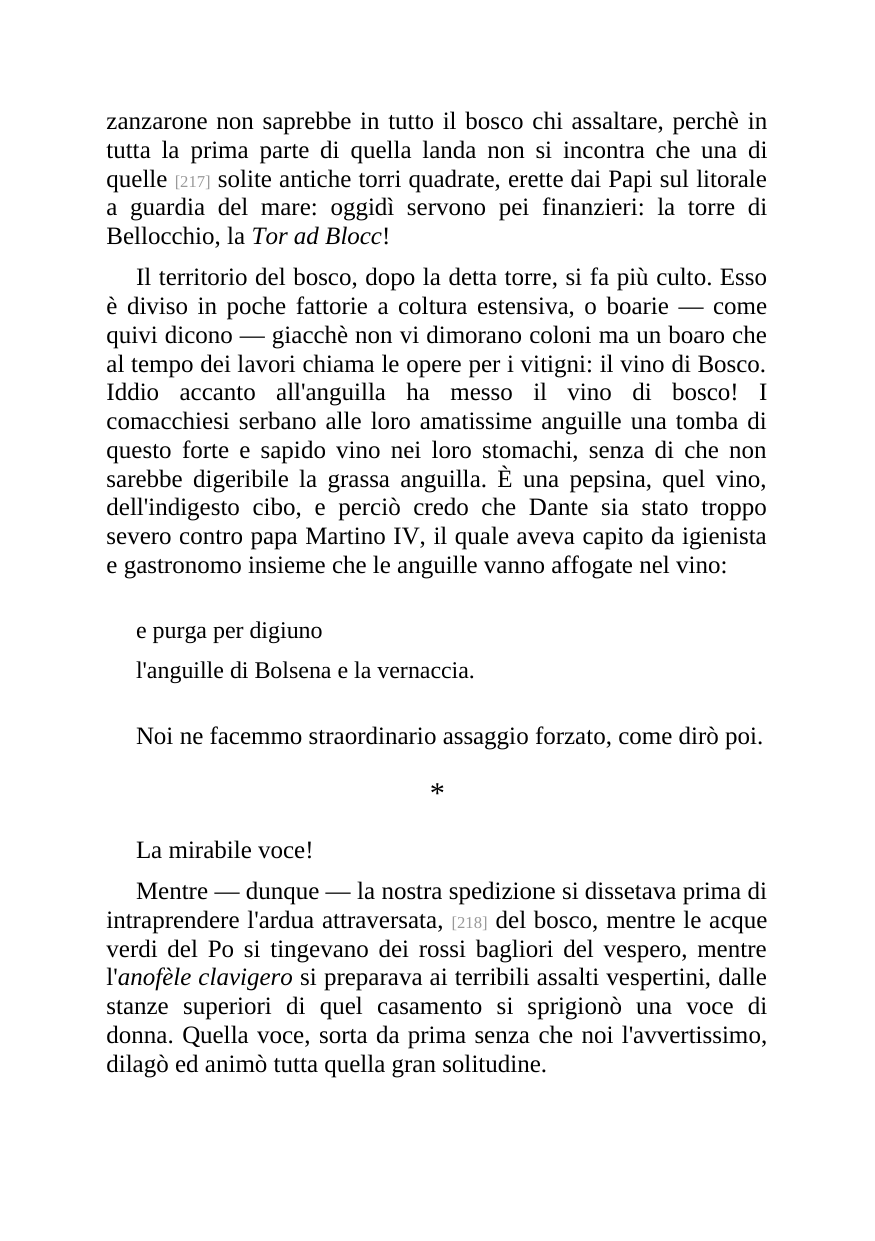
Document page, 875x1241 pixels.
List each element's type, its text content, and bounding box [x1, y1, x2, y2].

text Noi ne facemmo straordinario assaggio forzato, come dirò poi. [106, 721, 768, 750]
text Mentre — dunque — la nostra spedizione si dissetava prima di intraprendere l'ardua attraversata, [218] del bosco, mentre le acque verdi del Po si tingevano dei rossi bagliori del vespero, mentre l'anofèle clavigero si preparava ai terribili assalti vespertini, dalle stanze superiori di quel casamento si sprigionò una voce di donna. Quella voce, sorta da prima senza che noi l'avvertissimo, dilagò ed animò tutta quella gran solitudine. [106, 876, 768, 1077]
text e purga per digiuno [106, 616, 768, 644]
text zanzarone non saprebbe in tutto il bosco chi assaltare, perchè in tutta la prima parte di quella landa non si incontra che una di quelle [217] solite antiche torri quadrate, erette dai Papi sul litorale a guardia del mare: oggidì servono pei finanzieri: la torre di Bellocchio, la Tor ad Blocc! [106, 106, 768, 250]
text La mirabile voce! [106, 835, 768, 864]
text l'anguille di Bolsena e la vernaccia. [106, 656, 768, 684]
text Il territorio del bosco, dopo la detta torre, si fa più culto. Esso è diviso in poche fattorie a coltura estensiva, o boarie — come quivi dicono — giacchè non vi dimorano coloni ma un boaro che al tempo dei lavori chiama le opere per i vitigni: il vino di Bosco. Iddio accanto all'anguilla ha messo il vino di bosco! I comacchiesi serbano alle loro amatissime anguille una tomba di questo forte e sapido vino nei loro stomachi, senza di che non sarebbe digeribile la grassa anguilla. È una pepsina, quel vino, dell'indigesto cibo, e perciò credo che Dante sia stato troppo severo contro papa Martino IV, il quale aveva capito da igienista e gastronomo insieme che le anguille vanno affogate nel vino: [106, 262, 768, 579]
text * [106, 775, 768, 810]
